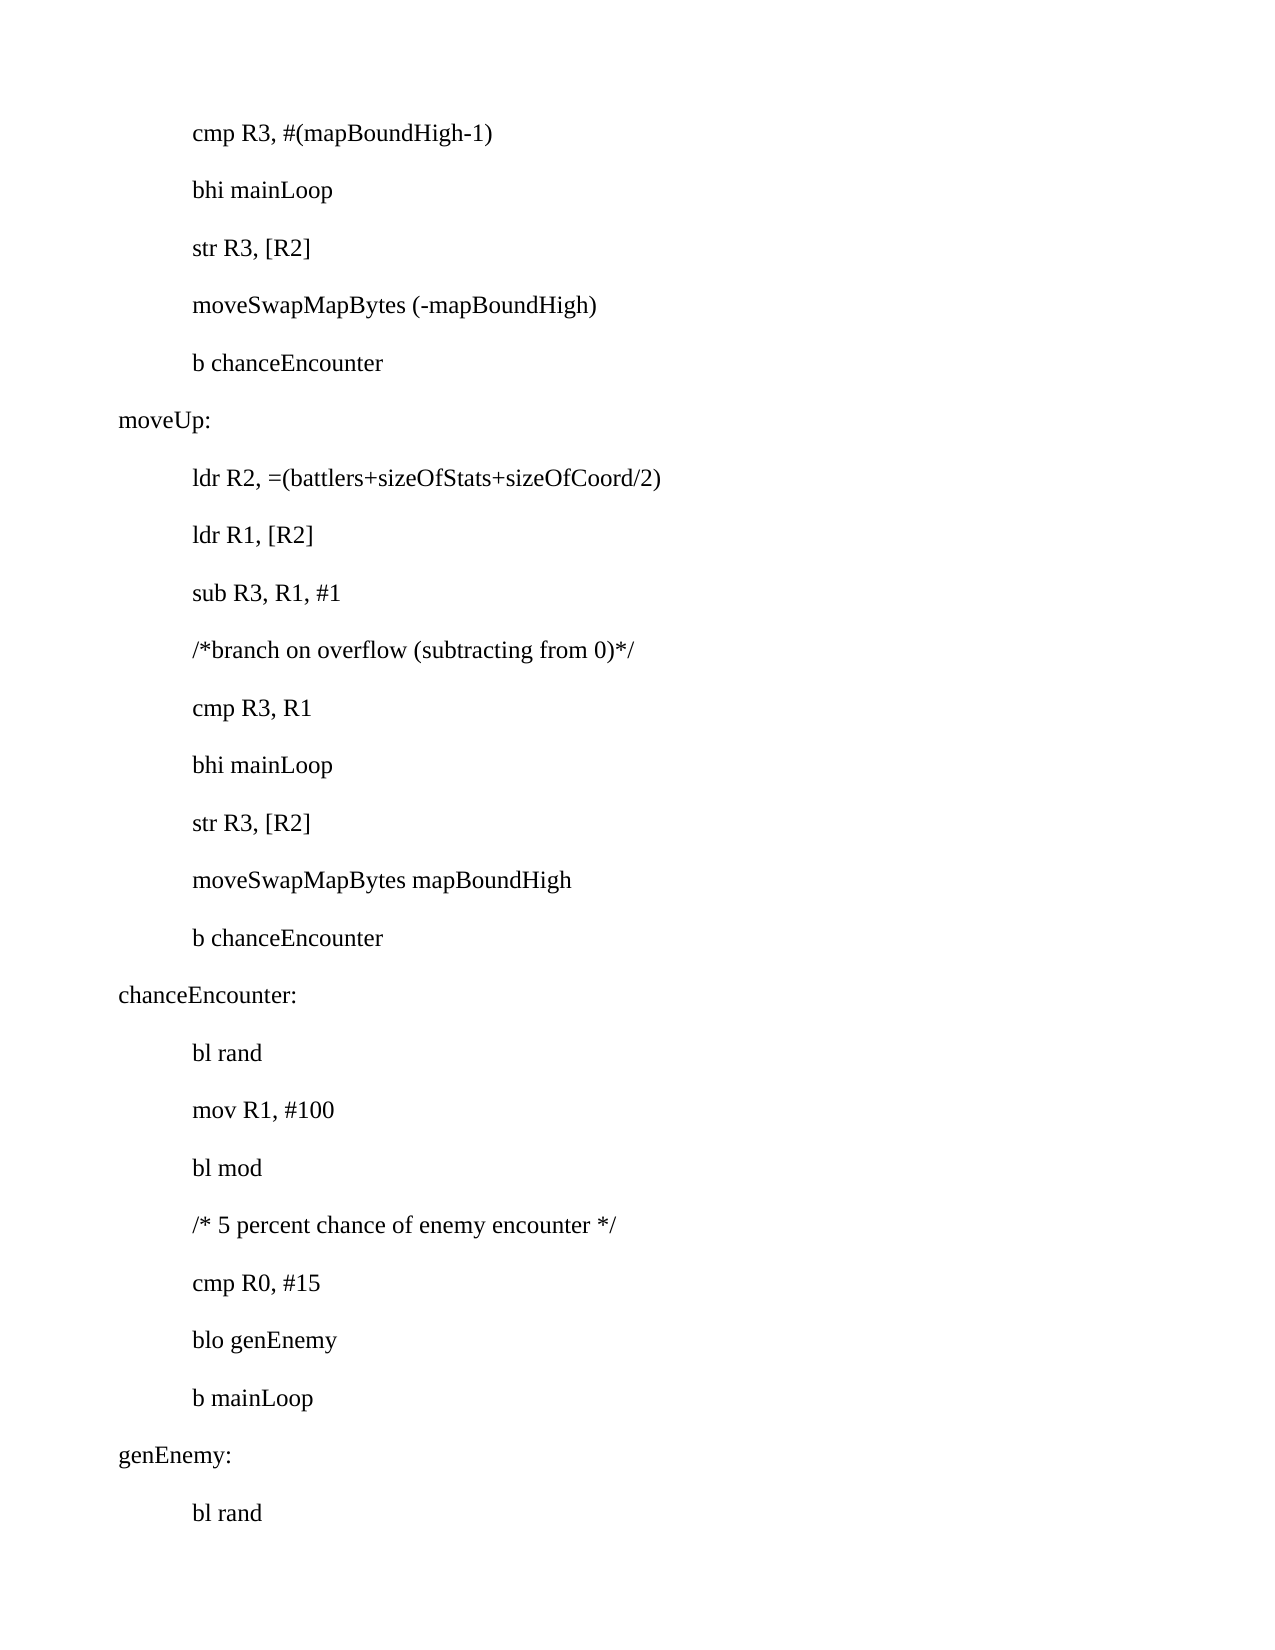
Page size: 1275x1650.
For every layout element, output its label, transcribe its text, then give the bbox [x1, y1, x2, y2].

text /* 5 percent chance of enemy encounter */ [118, 1211, 1157, 1239]
text bl rand [118, 1498, 1157, 1527]
text bhi mainLoop [118, 176, 1157, 204]
text bhi mainLoop [118, 751, 1157, 779]
text mov R1, #100 [118, 1096, 1157, 1124]
text moveSwapMapBytes (-mapBoundHigh) [118, 291, 1157, 319]
text blo genEnemy [118, 1326, 1157, 1354]
text b chanceEncounter [118, 348, 1157, 377]
text b chanceEncounter [118, 923, 1157, 952]
text ldr R2, =(battlers+sizeOfStats+sizeOfCoord/2) [118, 463, 1157, 492]
text str R3, [R2] [118, 808, 1157, 837]
text genEnemy: [118, 1441, 1157, 1469]
text cmp R3, #(mapBoundHigh-1) [118, 118, 1157, 147]
text bl mod [118, 1153, 1157, 1182]
text bl rand [118, 1038, 1157, 1067]
text moveSwapMapBytes mapBoundHigh [118, 866, 1157, 894]
text /*branch on overflow (subtracting from 0)*/ [118, 636, 1157, 664]
text sub R3, R1, #1 [118, 578, 1157, 607]
text chanceEncounter: [118, 981, 1157, 1009]
text cmp R3, R1 [118, 693, 1157, 722]
text ldr R1, [R2] [118, 521, 1157, 549]
text moveUp: [118, 406, 1157, 434]
text cmp R0, #15 [118, 1268, 1157, 1297]
text b mainLoop [118, 1383, 1157, 1412]
text str R3, [R2] [118, 233, 1157, 262]
